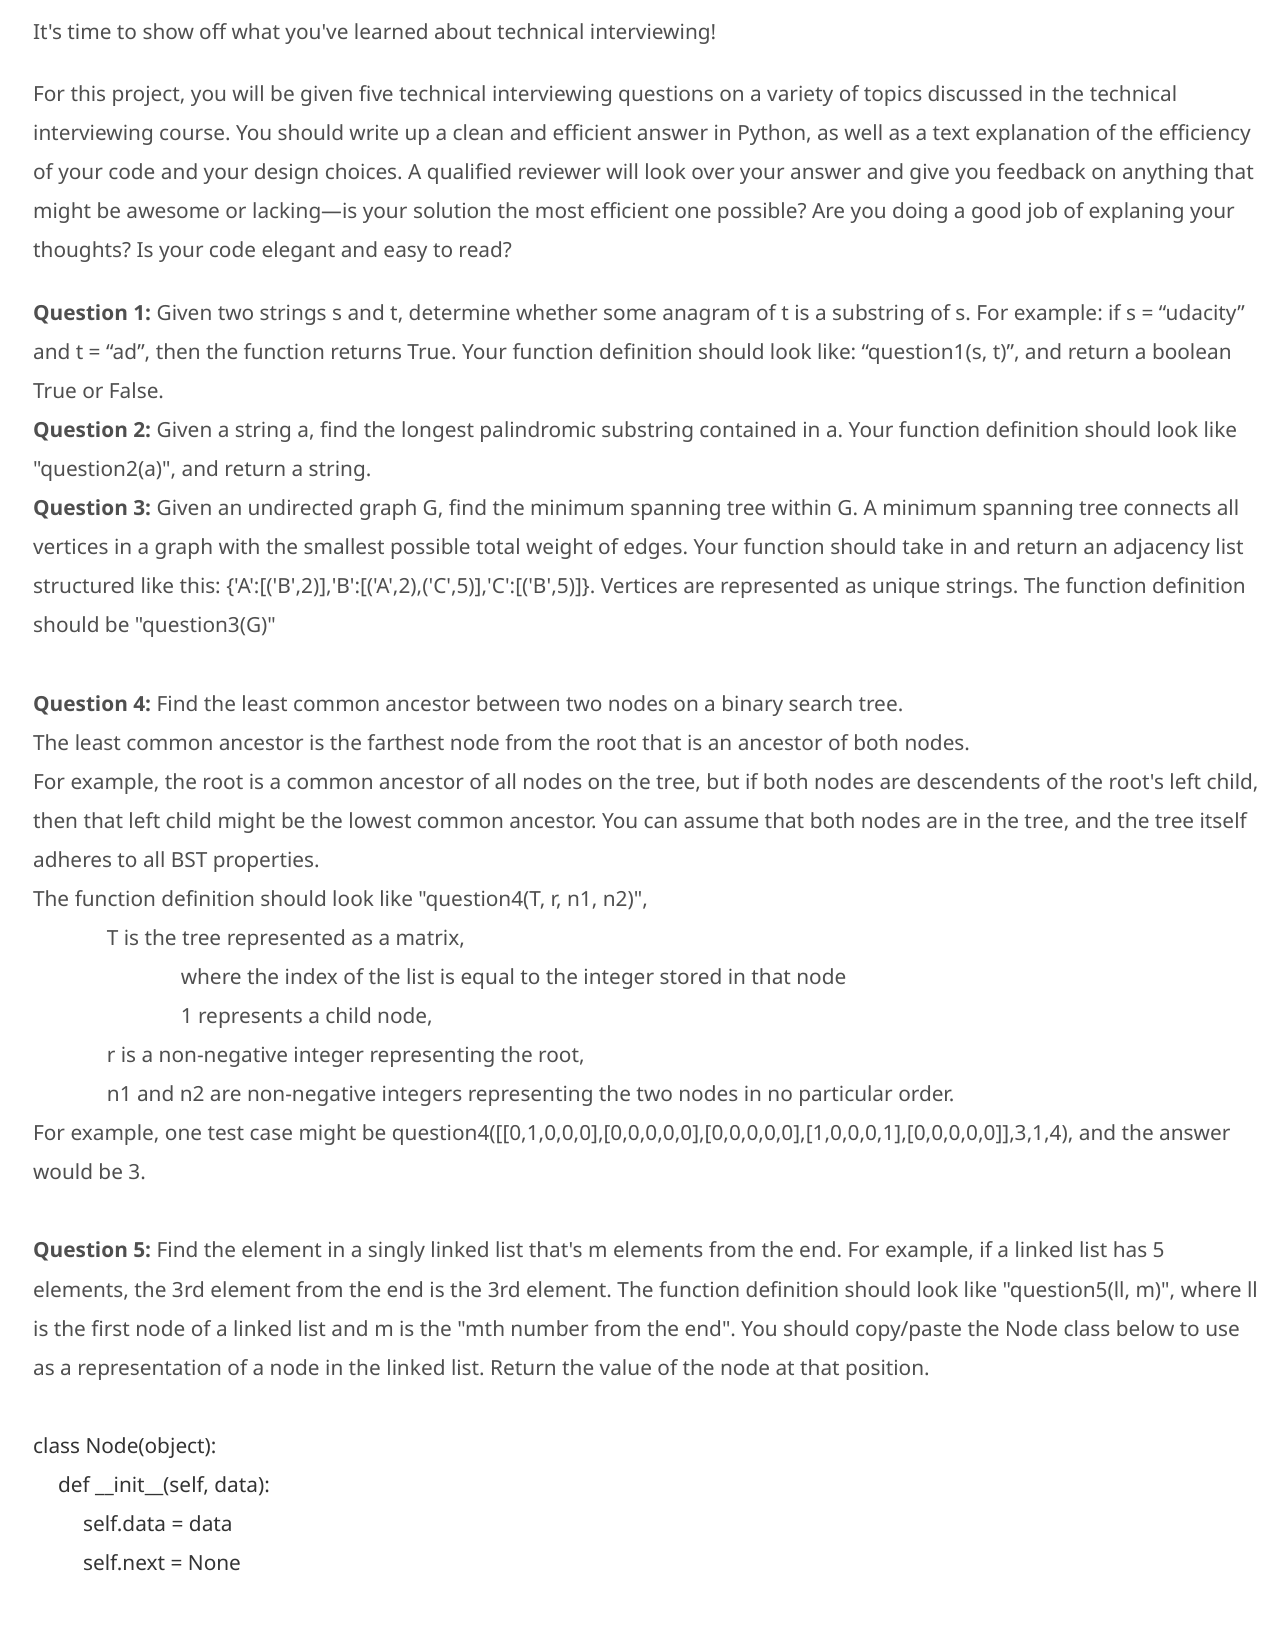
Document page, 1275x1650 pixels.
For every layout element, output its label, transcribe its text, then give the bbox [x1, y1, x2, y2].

text self.data = data [33, 1498, 1261, 1537]
text Question 1: Given two strings s and t, determine whether some anagram of t is a substring of s. For example: if s = “udacity” and t = “ad”, then the function returns True. Your function definition should look like: “question1(s, t)”, and return a boolean True or False. Question 2: Given a string a, find the longest palindromic substring contained in a. Your function definition should look like "question2(a)", and return a string. Question 3: Given an undirected graph G, find the minimum spanning tree within G. A minimum spanning tree connects all vertices in a graph with the smallest possible total weight of edges. Your function should take in and return an adjacency list structured like this: {'A':[('B',2)],'B':[('A',2),('C',5)],'C':[('B',5)]}. Vertices are represented as unique strings. The function definition should be "question3(G)" Question 4: Find the least common ancestor between two nodes on a binary search tree. [33, 287, 1261, 717]
text self.next = None [33, 1537, 1261, 1577]
text It's time to show off what you've learned about technical interviewing! [33, 6, 1261, 45]
text The function definition should look like "question4(T, r, n1, n2)", [33, 873, 1261, 912]
text For this project, you will be given five technical interviewing questions on a variety of topics discussed in the technical interviewing course. You should write up a clean and efficient answer in Python, as well as a text explanation of the efficiency of your code and your design choices. A qualified reviewer will look over your answer and give you feedback on anything that might be awesome or lacking—is your solution the most efficient one possible? Are you doing a good job of explaning your thoughts? Is your code elegant and easy to read? [33, 69, 1261, 264]
text n1 and n2 are non-negative integers representing the two nodes in no particular order. [33, 1069, 1261, 1108]
text 1 represents a child node, [33, 991, 1261, 1030]
text The least common ancestor is the farthest node from the root that is an ancestor of both nodes. [33, 717, 1261, 756]
text where the index of the list is equal to the integer stored in that node [33, 952, 1261, 991]
text r is a non-negative integer representing the root, [33, 1030, 1261, 1069]
text For example, one test case might be question4([[0,1,0,0,0],[0,0,0,0,0],[0,0,0,0,0],[1,0,0,0,1],[0,0,0,0,0]],3,1,4), and the answer would be 3. Question 5: Find the element in a singly linked list that's m elements from the end. For example, if a linked list has 5 elements, the 3rd element from the end is the 3rd element. The function definition should look like "question5(ll, m)", where ll is the first node of a linked list and m is the "mth number from the end". You should copy/paste the Node class below to use as a representation of a node in the linked list. Return the value of the node at that position. [33, 1108, 1261, 1381]
text class Node(object): [33, 1420, 1261, 1459]
text def __init__(self, data): [33, 1459, 1261, 1498]
text For example, the root is a common ancestor of all nodes on the tree, but if both nodes are descendents of the root's left child, then that left child might be the lowest common ancestor. You can assume that both nodes are in the tree, and the tree itself adheres to all BST properties. [33, 756, 1261, 873]
text T is the tree represented as a matrix, [33, 912, 1261, 952]
